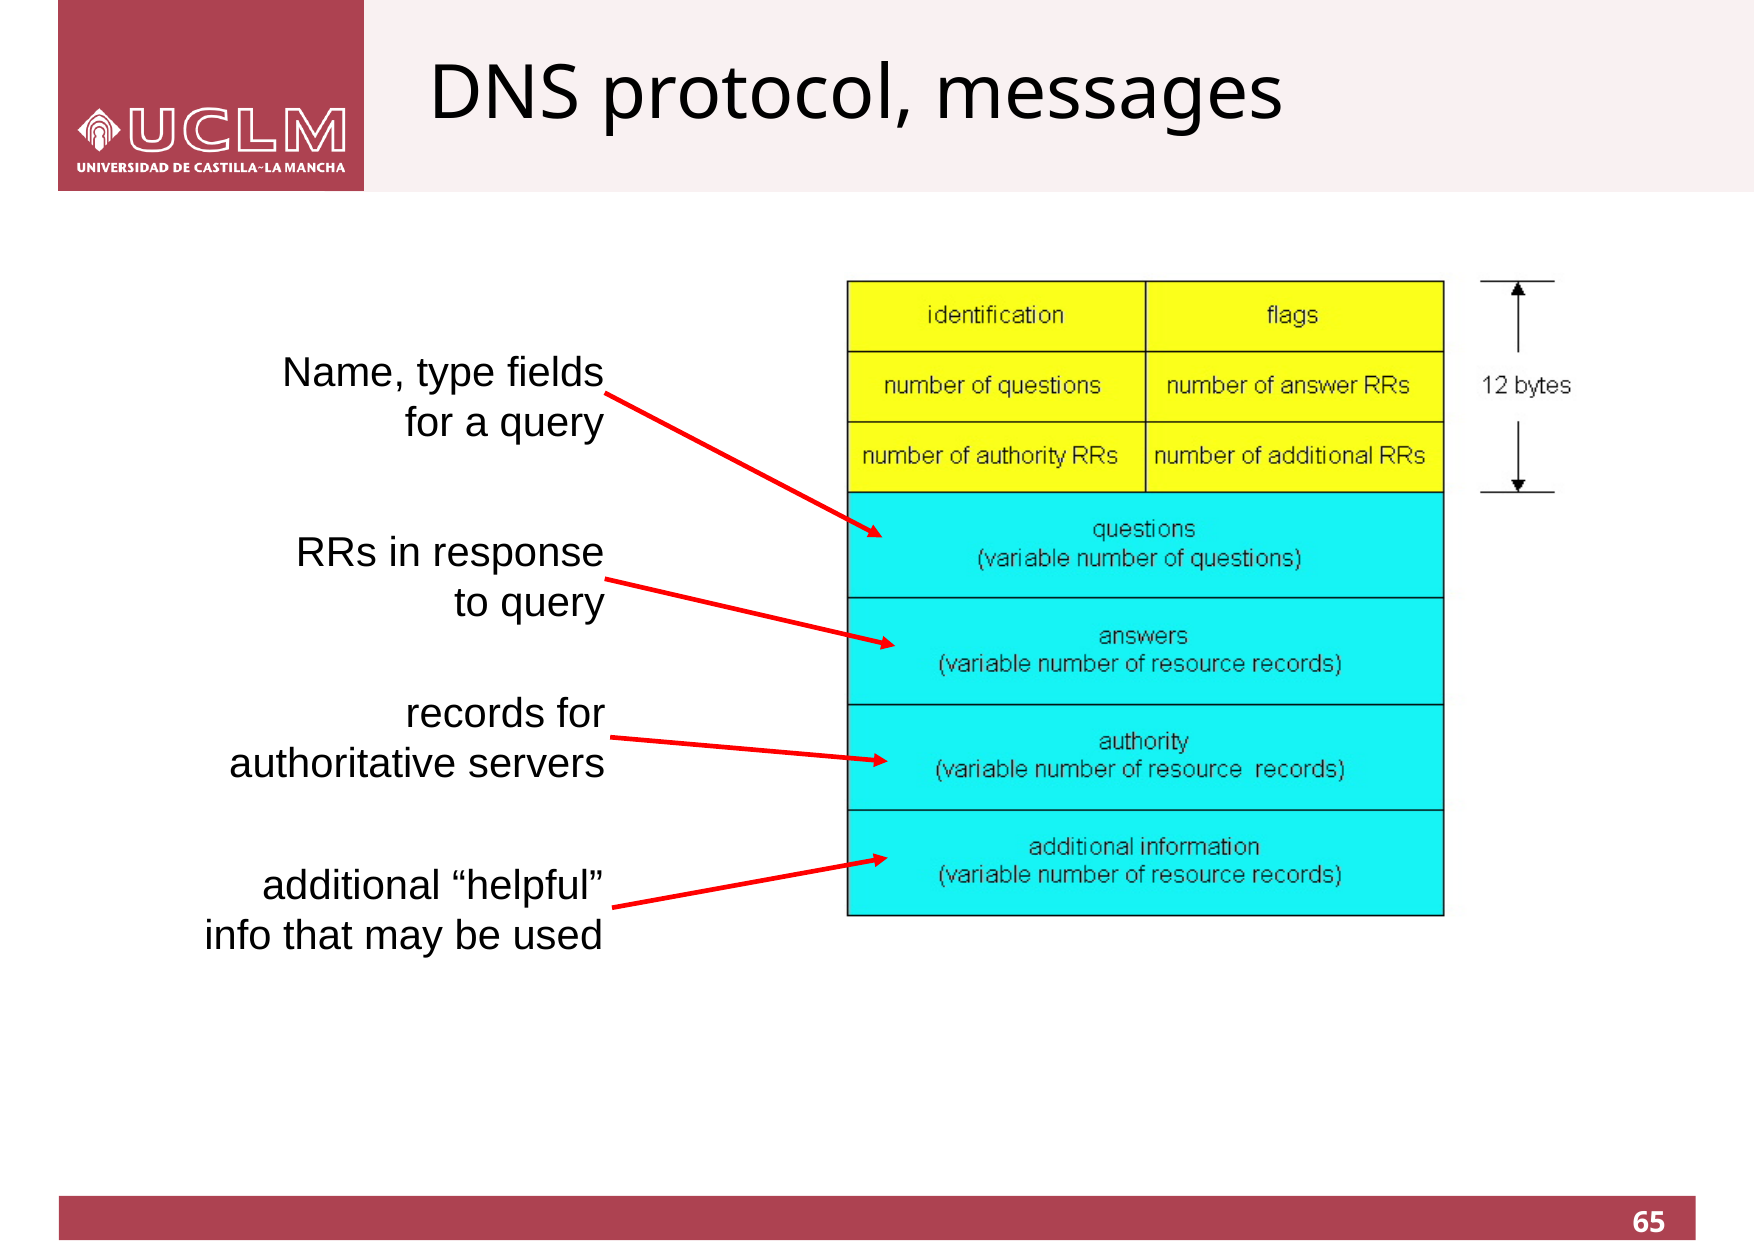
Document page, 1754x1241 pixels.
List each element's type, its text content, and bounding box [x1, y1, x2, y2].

picture [844, 272, 1687, 918]
text_box records for authoritative servers [214, 677, 621, 794]
text_box Name, type fields for a query [267, 336, 620, 453]
picture [58, 0, 364, 191]
text_box RRs in response to query [203, 517, 620, 634]
text_box additional “helpful” info that may be used [189, 849, 619, 966]
title DNS protocol, messages [413, 0, 1667, 198]
